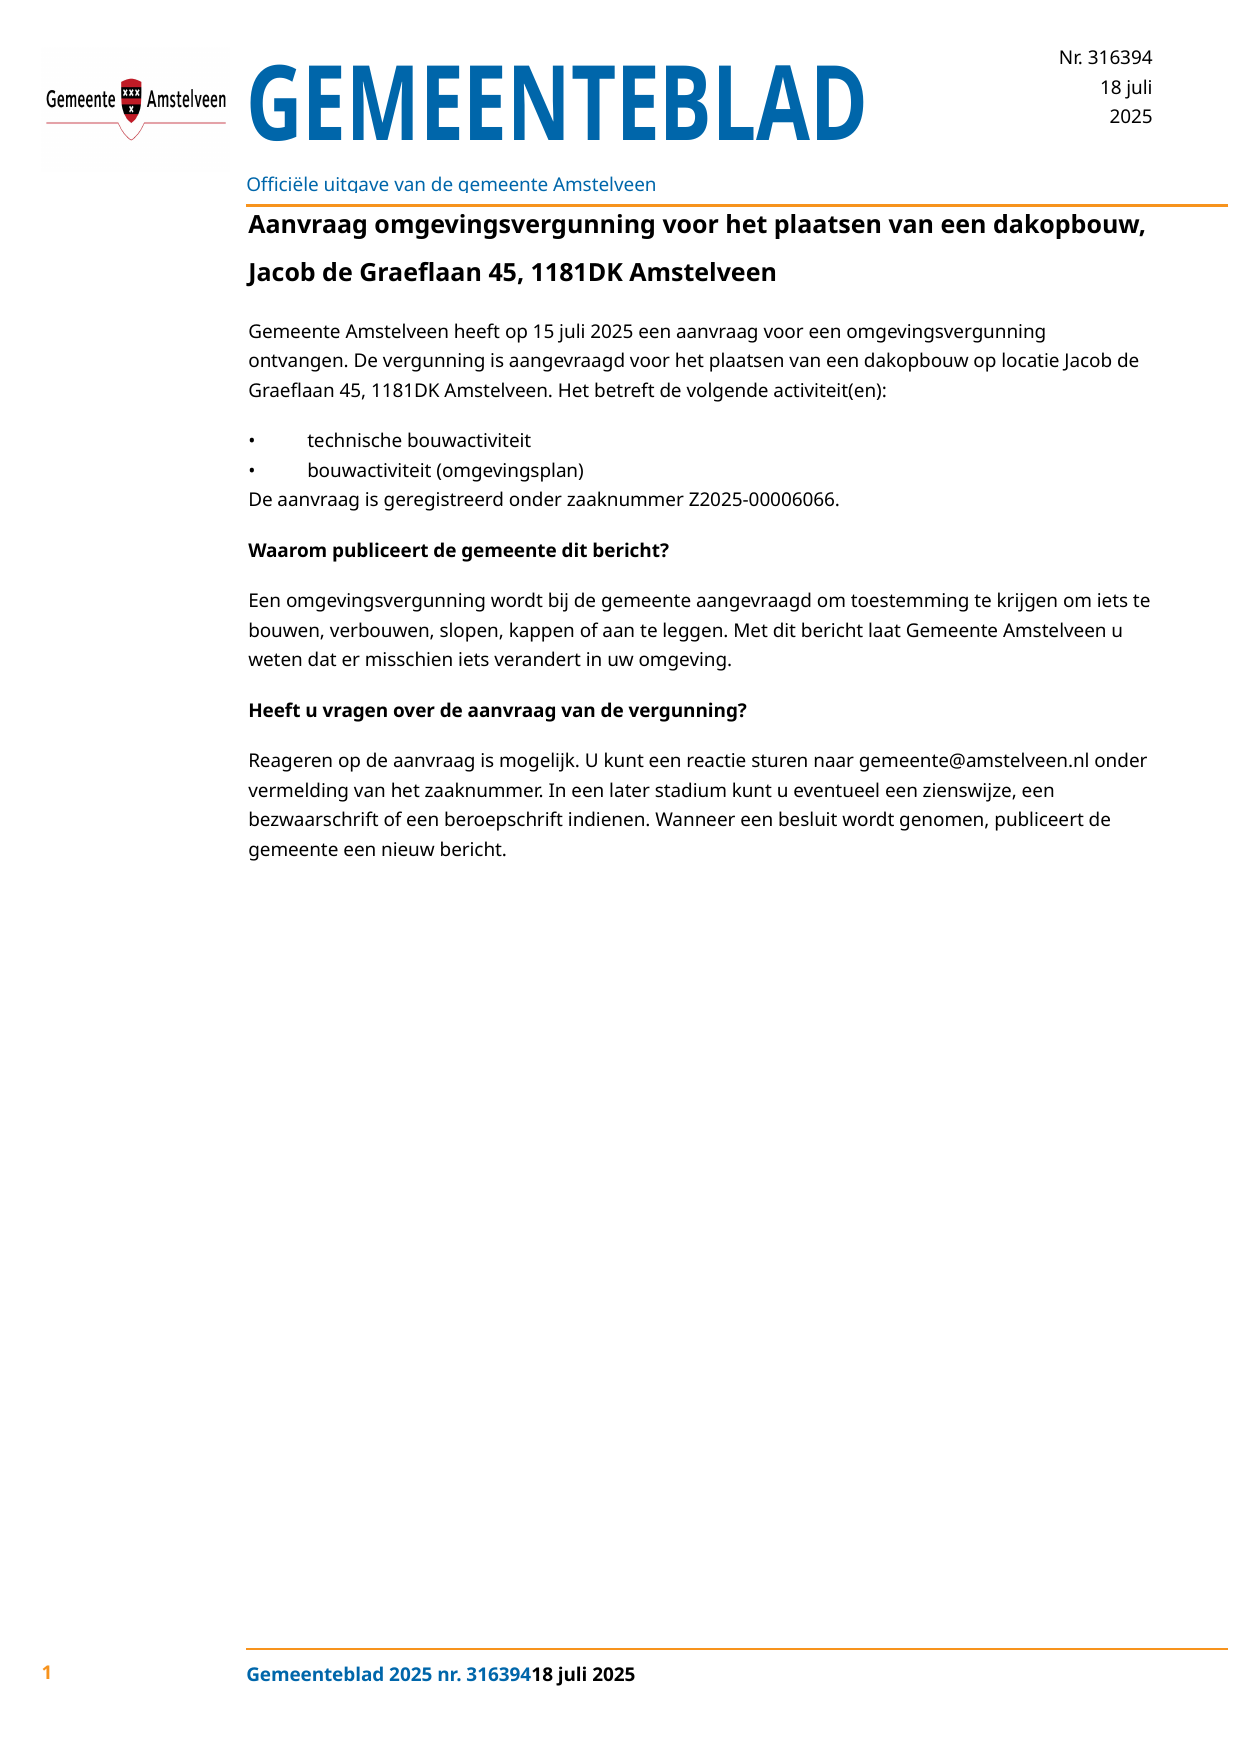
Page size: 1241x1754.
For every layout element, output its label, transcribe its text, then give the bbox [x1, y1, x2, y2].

text Aanvraag omgevingsvergunning voor het plaatsen van een dakopbouw, Jacob de Graeflaan 45, 1181DK Amstelveen [248, 207, 1152, 288]
text Reageren op de aanvraag is mogelijk. U kunt een reactie sturen naar gemeente@amstelveen.nl onder vermelding van het zaaknummer. In een later stadium kunt u eventueel een zienswijze, een bezwaarschrift of een beroepschrift indienen. Wanneer een besluit wordt genomen, publiceert de gemeente een nieuw bericht. [248, 747, 1152, 862]
list technische bouwactiviteit [248, 427, 1152, 453]
text Gemeente Amstelveen heeft op 15 juli 2025 een aanvraag voor een omgevingsvergunning ontvangen. De vergunning is aangevraagd voor het plaatsen van een dakopbouw op locatie Jacob de Graeflaan 45, 1181DK Amstelveen. Het betreft de volgende activiteit(en): [248, 318, 1152, 403]
picture [41, 47, 231, 172]
text Heeft u vragen over de aanvraag van de vergunning? [248, 697, 1152, 723]
text Een omgevingsvergunning wordt bij de gemeente aangevraagd om toestemming te krijgen om iets te bouwen, verbouwen, slopen, kappen of aan te leggen. Met dit bericht laat Gemeente Amstelveen u weten dat er misschien iets verandert in uw omgeving. [248, 587, 1152, 672]
text Waarom publiceert de gemeente dit bericht? [248, 537, 1152, 563]
text De aanvraag is geregistreerd onder zaaknummer Z2025-00006066. [248, 487, 1152, 512]
list bouwactiviteit (omgevingsplan) [248, 457, 1152, 483]
